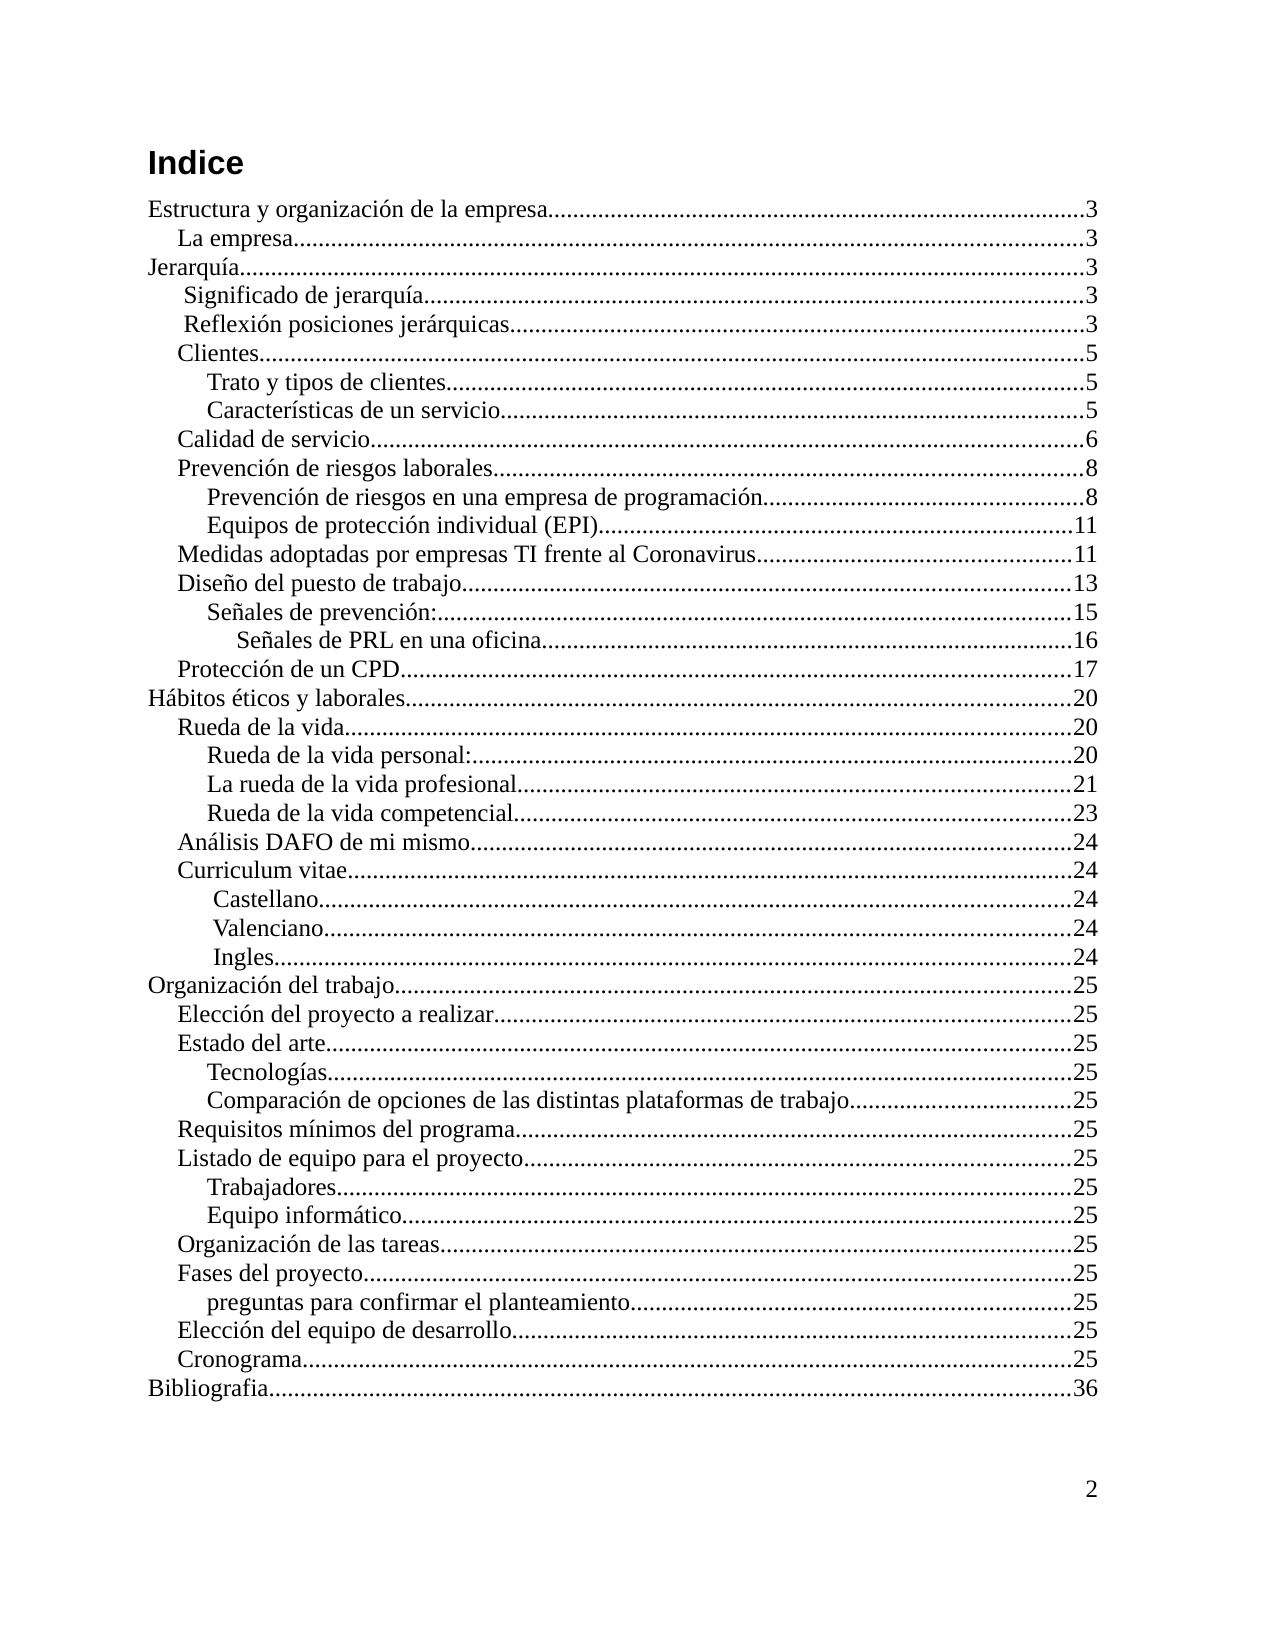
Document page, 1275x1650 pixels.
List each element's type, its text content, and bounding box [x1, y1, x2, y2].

subtitle Indice [148, 143, 1098, 182]
text Clientes 5 [177, 338, 1098, 367]
text Tecnologías 25 [207, 1057, 1098, 1085]
text Comparación de opciones de las distintas plataformas de trabajo 25 [207, 1085, 1098, 1114]
text Trato y tipos de clientes 5 [207, 367, 1098, 395]
text Significado de jerarquía 3 [177, 280, 1098, 309]
text Organización del trabajo 25 [148, 970, 1098, 999]
text Equipo informático 25 [207, 1200, 1098, 1229]
text preguntas para confirmar el planteamiento 25 [207, 1287, 1098, 1315]
text Prevención de riesgos en una empresa de programación 8 [207, 482, 1098, 510]
text Estructura y organización de la empresa 3 [148, 194, 1098, 223]
text Señales de prevención: 15 [207, 597, 1098, 625]
text Señales de PRL en una oficina 16 [236, 625, 1098, 654]
text Análisis DAFO de mi mismo 24 [177, 827, 1098, 855]
text Equipos de protección individual (EPI) 11 [207, 510, 1098, 539]
text Valenciano 24 [207, 913, 1098, 942]
text Jerarquía 3 [148, 252, 1098, 280]
text Hábitos éticos y laborales 20 [148, 683, 1098, 712]
text Requisitos mínimos del programa 25 [177, 1114, 1098, 1143]
text Protección de un CPD 17 [177, 654, 1098, 683]
text Trabajadores 25 [207, 1172, 1098, 1200]
text La empresa 3 [177, 223, 1098, 252]
text Rueda de la vida personal: 20 [207, 740, 1098, 769]
text Calidad de servicio 6 [177, 424, 1098, 453]
text Curriculum vitae 24 [177, 855, 1098, 884]
text Ingles 24 [207, 942, 1098, 970]
text Elección del proyecto a realizar 25 [177, 999, 1098, 1028]
text Rueda de la vida competencial 23 [207, 798, 1098, 827]
text Listado de equipo para el proyecto 25 [177, 1143, 1098, 1172]
text Diseño del puesto de trabajo 13 [177, 568, 1098, 597]
text Elección del equipo de desarrollo 25 [177, 1315, 1098, 1344]
text La rueda de la vida profesional 21 [207, 769, 1098, 798]
text Castellano 24 [207, 884, 1098, 913]
text Reflexión posiciones jerárquicas 3 [177, 309, 1098, 338]
text Rueda de la vida 20 [177, 712, 1098, 740]
text Prevención de riesgos laborales 8 [177, 453, 1098, 482]
text Bibliografia 36 [148, 1373, 1098, 1402]
text Medidas adoptadas por empresas TI frente al Coronavirus 11 [177, 539, 1098, 568]
text Organización de las tareas 25 [177, 1229, 1098, 1258]
text Características de un servicio 5 [207, 395, 1098, 424]
text Estado del arte 25 [177, 1028, 1098, 1057]
text Cronograma 25 [177, 1344, 1098, 1373]
text Fases del proyecto 25 [177, 1258, 1098, 1287]
